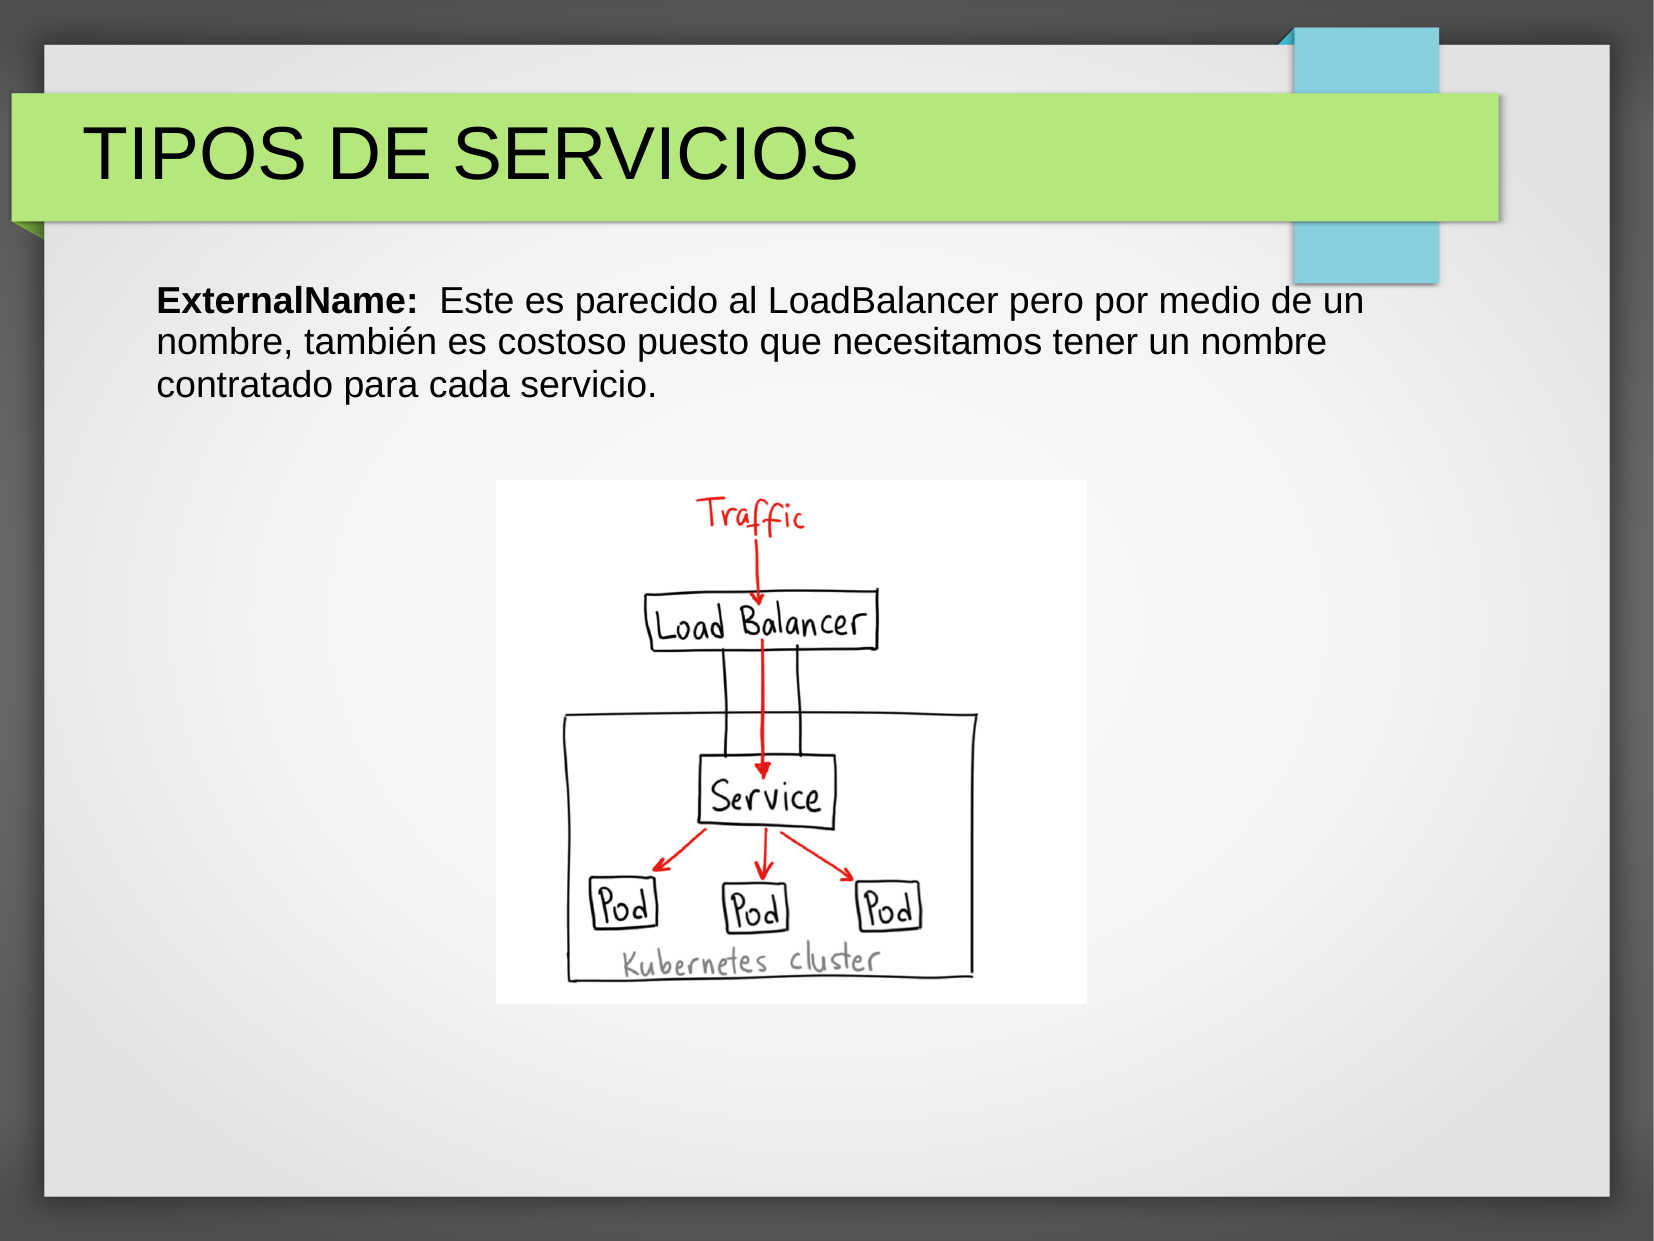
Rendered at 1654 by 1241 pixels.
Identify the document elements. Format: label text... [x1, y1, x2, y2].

picture [0, 0, 1654, 1241]
title TIPOS DE SERVICIOS [82, 94, 1264, 213]
text_box ExternalName: Este es parecido al LoadBalancer pero por medio de un nombre, también es costoso puesto que necesitamos tener un nombre contratado para cada servicio. [141, 271, 1489, 413]
